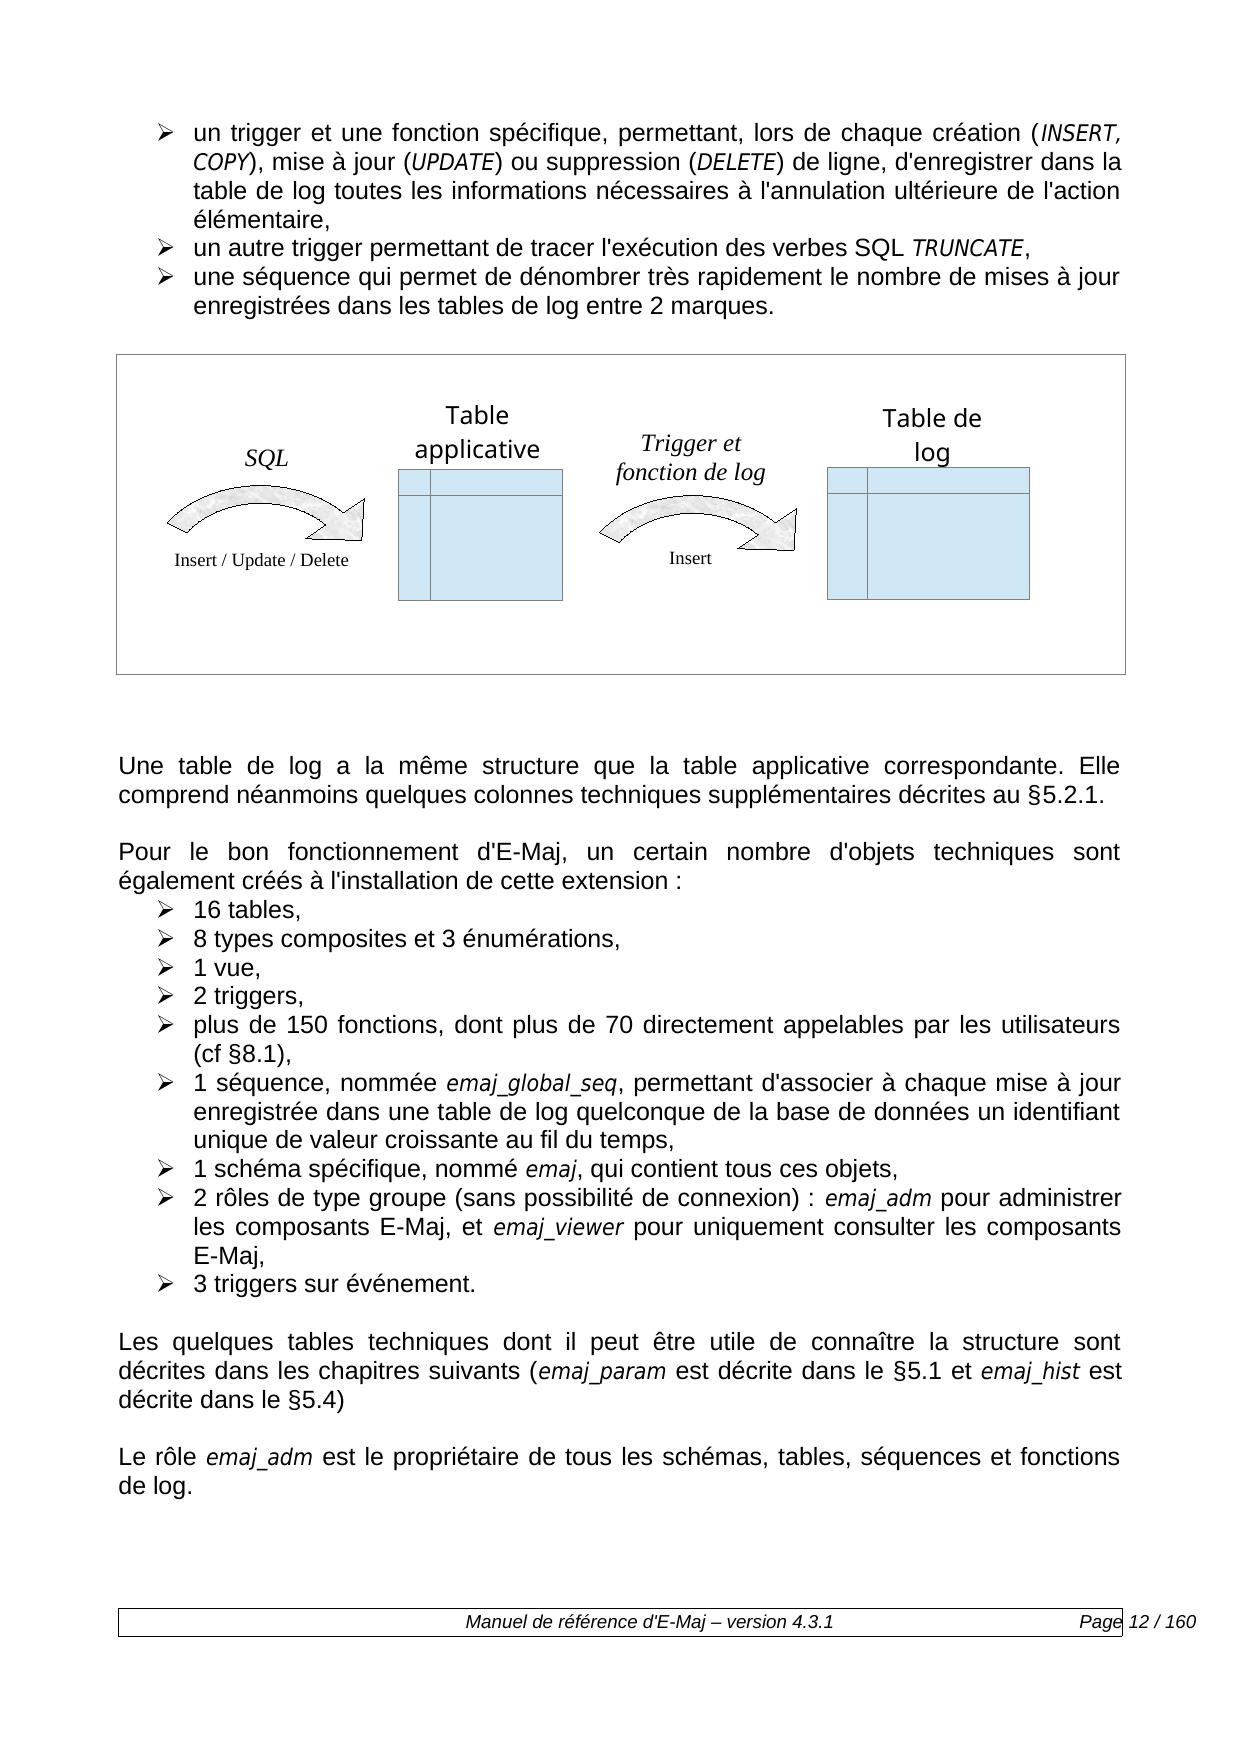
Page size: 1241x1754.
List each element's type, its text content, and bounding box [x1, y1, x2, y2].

list 1 vue, [156, 952, 1122, 981]
list 8 types composites et 3 énumérations, [156, 924, 1122, 952]
list 3 triggers sur événement. [156, 1269, 1122, 1298]
list 1 schéma spécifique, nommé emaj, qui contient tous ces objets, [156, 1154, 1122, 1183]
text Une table de log a la même structure que la table applicative correspondante. Elle comprend néanmoins quelques colonnes techniques supplémentaires décrites au §5.2.1. [118, 751, 1122, 808]
list 2 rôles de type groupe (sans possibilité de connexion) : emaj_adm pour administrer les composants E-Maj, et emaj_viewer pour uniquement consulter les composants E-Maj, [156, 1183, 1122, 1269]
picture [599, 495, 796, 550]
list 16 tables, [156, 895, 1122, 924]
list plus de 150 fonctions, dont plus de 70 directement appelables par les utilisateurs (cf §8.1), [156, 1010, 1122, 1068]
list 2 triggers, [156, 981, 1122, 1010]
list un trigger et une fonction spécifique, permettant, lors de chaque création (INSERT, COPY), mise à jour (UPDATE) ou suppression (DELETE) de ligne, d'enregistrer dans la table de log toutes les informations nécessaires à l'annulation ultérieure de l'action élémentaire, [156, 118, 1122, 233]
list 1 séquence, nommée emaj_global_seq, permettant d'associer à chaque mise à jour enregistrée dans une table de log quelconque de la base de données un identifiant unique de valeur croissante au fil du temps, [156, 1068, 1122, 1154]
list un autre trigger permettant de tracer l'exécution des verbes SQL TRUNCATE, [156, 233, 1122, 262]
list une séquence qui permet de dénombrer très rapidement le nombre de mises à jour enregistrées dans les tables de log entre 2 marques. [156, 262, 1122, 320]
text Le rôle emaj_adm est le propriétaire de tous les schémas, tables, séquences et fonctions de log. [118, 1442, 1122, 1500]
picture [167, 485, 364, 540]
text Les quelques tables techniques dont il peut être utile de connaître la structure sont décrites dans les chapitres suivants (emaj_param est décrite dans le §5.1 et emaj_hist est décrite dans le §5.4) [118, 1327, 1122, 1413]
text Pour le bon fonctionnement d'E-Maj, un certain nombre d'objets techniques sont également créés à l'installation de cette extension : [118, 837, 1122, 895]
